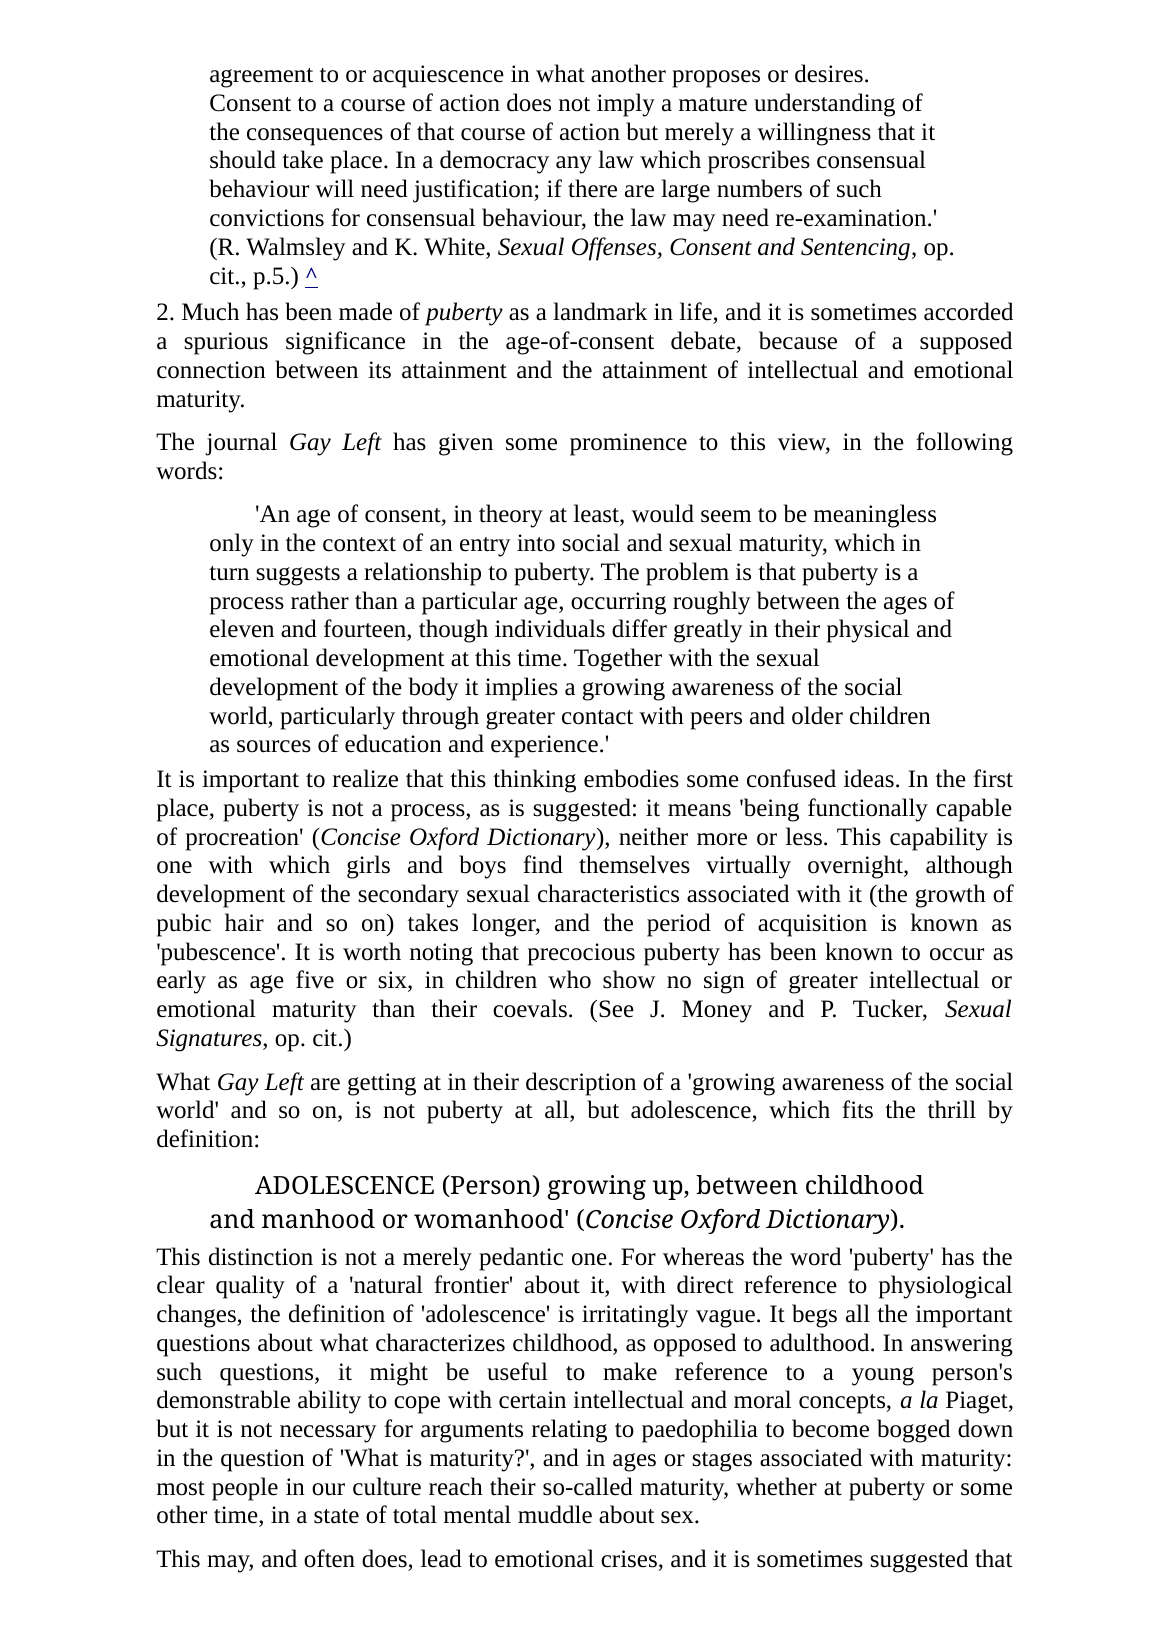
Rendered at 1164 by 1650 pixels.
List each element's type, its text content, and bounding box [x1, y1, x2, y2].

text ADOLESCENCE (Person) growing up, between childhood and manhood or womanhood' (Concise Oxford Dictionary). [209, 1168, 955, 1236]
text 'An age of consent, in theory at least, would seem to be meaningless only in the context of an entry into social and sexual maturity, which in turn suggests a relationship to puberty. The problem is that puberty is a process rather than a particular age, occurring roughly between the ages of eleven and fourteen, though individuals differ greatly in their physical and emotional development at this time. Together with the sexual development of the body it implies a growing awareness of the social world, particularly through greater contact with peers and older children as sources of education and experience.' [209, 499, 955, 758]
text 2. Much has been made of puberty as a landmark in life, and it is sometimes accorded a spurious significance in the age-of-consent debate, because of a supposed connection between its attainment and the attainment of intellectual and emotional maturity. [156, 297, 1014, 412]
text This may, and often does, lead to emotional crises, and it is sometimes suggested that [156, 1544, 1014, 1573]
text The journal Gay Left has given some prominence to this view, in the following words: [156, 427, 1014, 485]
text This distinction is not a merely pedantic one. For whereas the word 'puberty' has the clear quality of a 'natural frontier' about it, with direct reference to physiological changes, the definition of 'adolescence' is irritatingly vague. It begs all the important questions about what characterizes childhood, as opposed to adulthood. In answering such questions, it might be useful to make reference to a young person's demonstrable ability to cope with certain intellectual and moral concepts, a la Piaget, but it is not necessary for arguments relating to paedophilia to become bogged down in the question of 'What is maturity?', and in ages or stages associated with maturity: most people in our culture reach their so-called maturity, whether at puberty or some other time, in a state of total mental muddle about sex. [156, 1242, 1014, 1529]
text agreement to or acquiescence in what another proposes or desires. Consent to a course of action does not imply a mature understanding of the consequences of that course of action but merely a willingness that it should take place. In a democracy any law which proscribes consensual behaviour will need justification; if there are large numbers of such convictions for consensual behaviour, the law may need re-examination.' (R. Walmsley and K. White, Sexual Offenses, Consent and Sentencing, op. cit., p.5.) ^ [209, 59, 955, 292]
text It is important to realize that this thinking embodies some confused ideas. In the first place, puberty is not a process, as is suggested: it means 'being functionally capable of procreation' (Concise Oxford Dictionary), neither more or less. This capability is one with which girls and boys find themselves virtually overnight, although development of the secondary sexual characteristics associated with it (the growth of pubic hair and so on) takes longer, and the period of acquisition is known as 'pubescence'. It is worth noting that precocious puberty has been known to occur as early as age five or six, in children who show no sign of greater intellectual or emotional maturity than their coevals. (See J. Money and P. Tucker, Sexual Signatures, op. cit.) [156, 764, 1014, 1052]
text What Gay Left are getting at in their description of a 'growing awareness of the social world' and so on, is not puberty at all, but adolescence, which fits the thrill by definition: [156, 1067, 1014, 1153]
